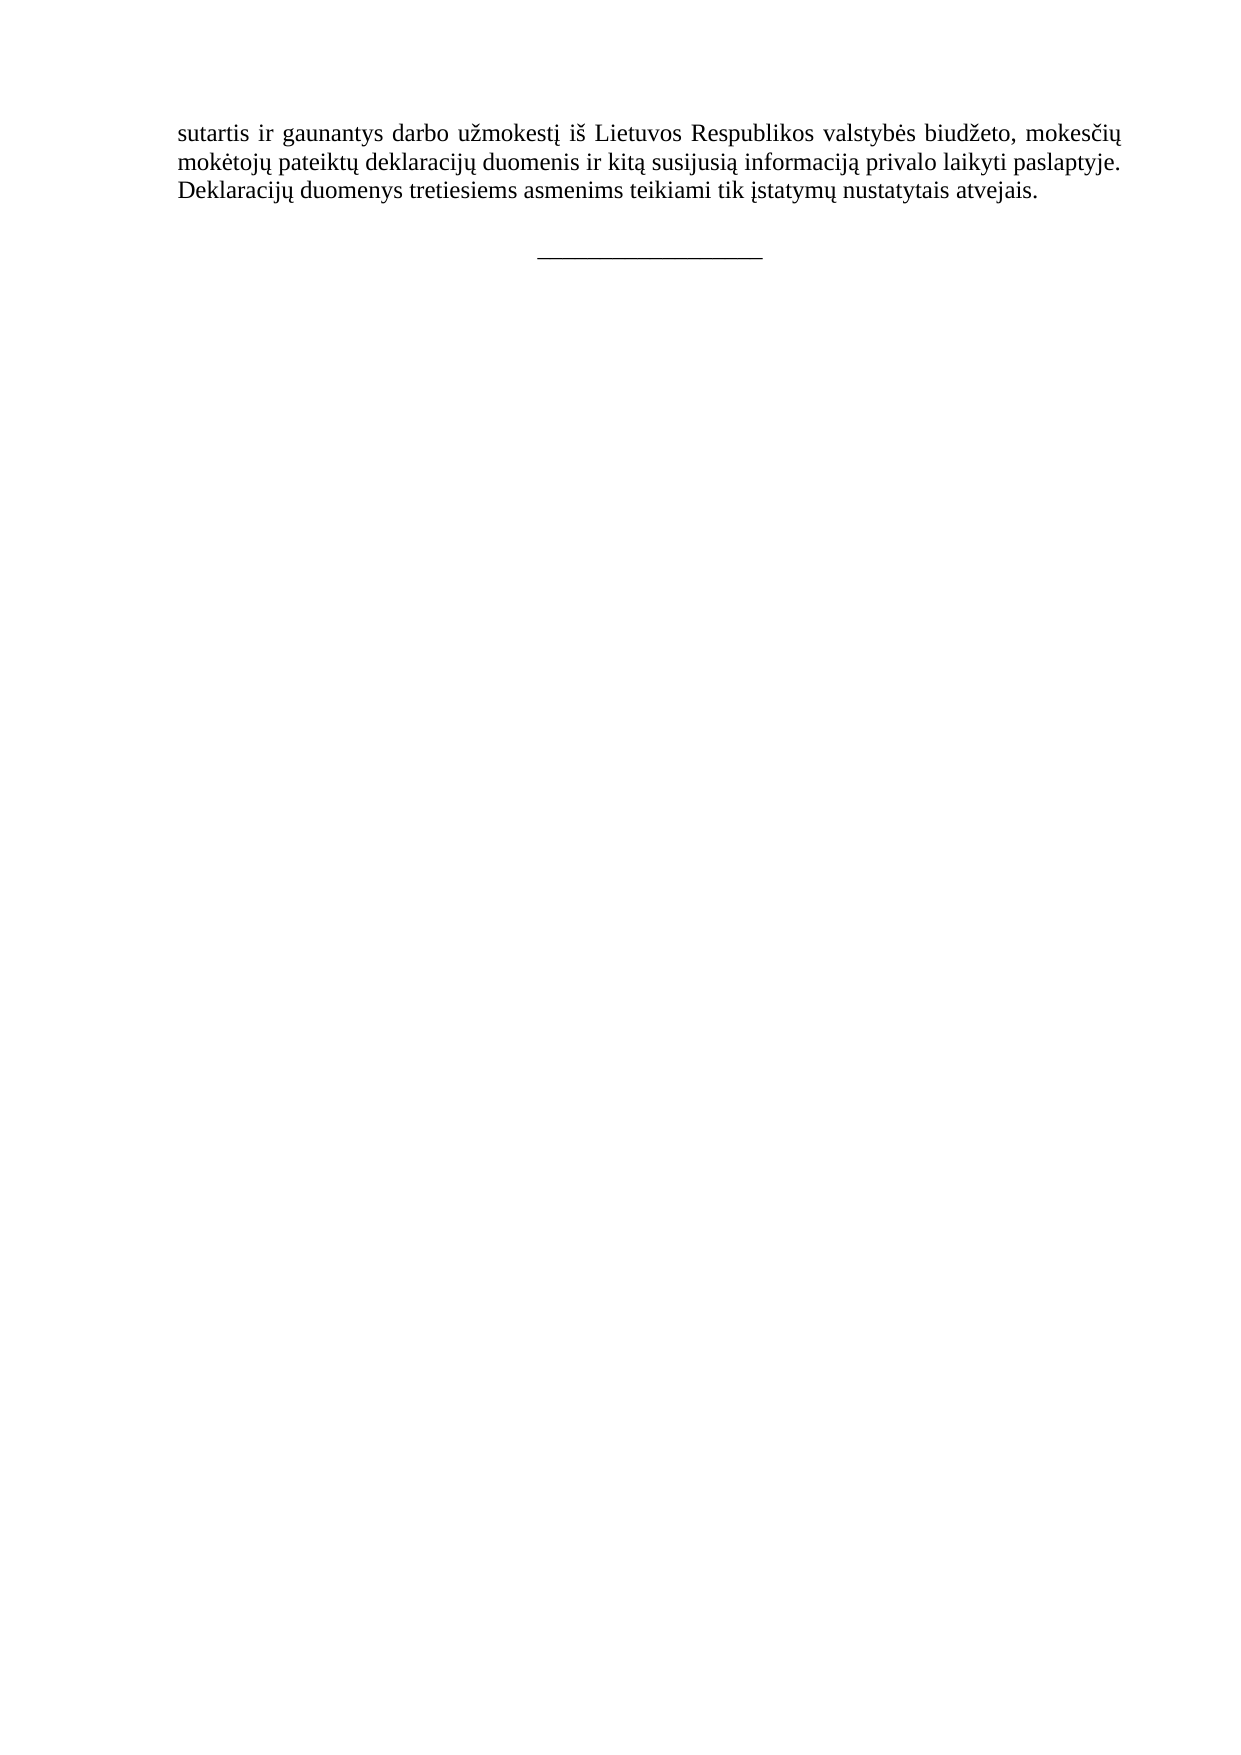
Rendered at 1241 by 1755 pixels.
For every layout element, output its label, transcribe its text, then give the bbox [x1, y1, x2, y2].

text sutartis ir gaunantys darbo užmokestį iš Lietuvos Respublikos valstybės biudžeto, mokesčių mokėtojų pateiktų deklaracijų duomenis ir kitą susijusią informaciją privalo laikyti paslaptyje. Deklaracijų duomenys tretiesiems asmenims teikiami tik įstatymų nustatytais atvejais. [177, 118, 1122, 204]
text __________________ [177, 233, 1122, 262]
